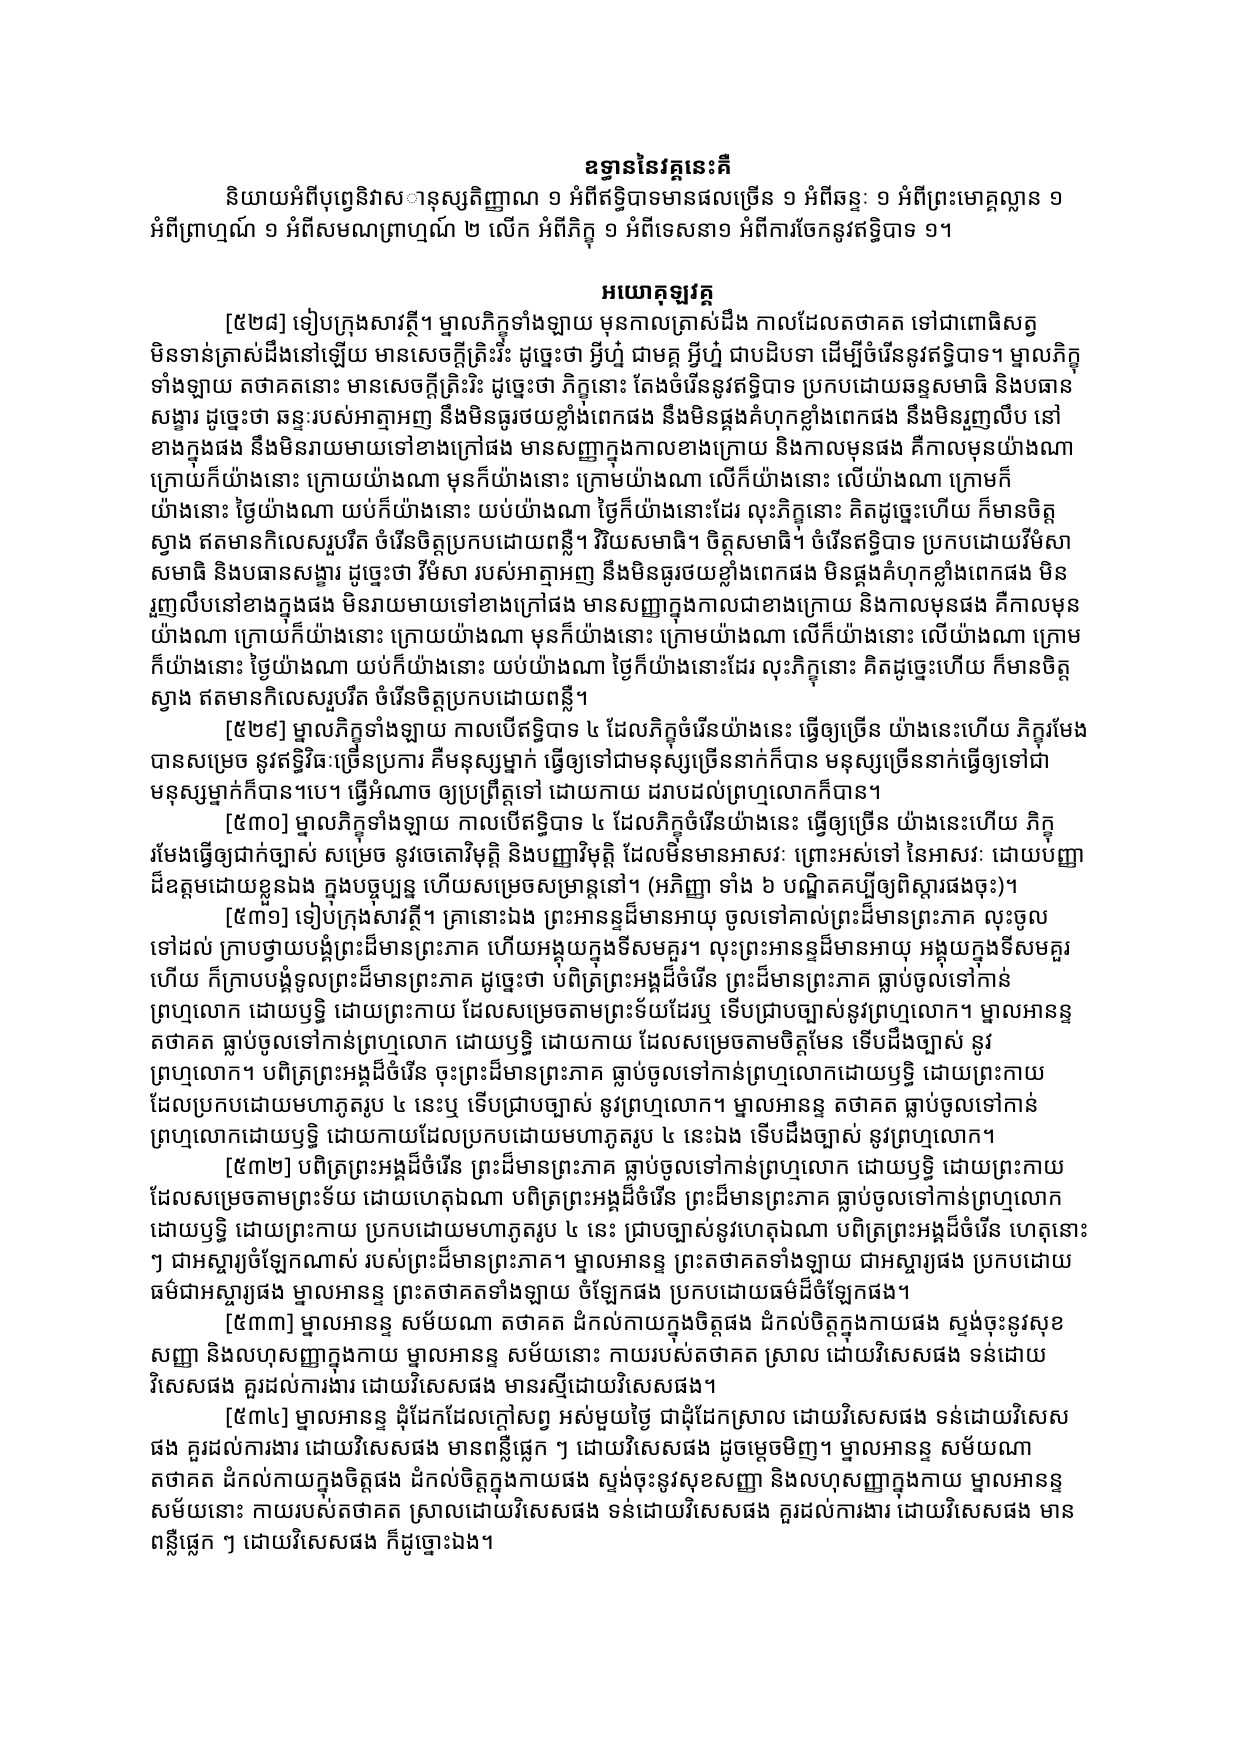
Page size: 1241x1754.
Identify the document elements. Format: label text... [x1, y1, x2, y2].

text [៥៣៣] ម្នាលអានន្ទ សម័យណា តថាគត ដំកល់កាយក្នុងចិត្តផង ដំកល់ចិត្តក្នុងកាយ​ផង ស្ទង់ចុះនូវសុខសញ្ញា និងលហុសញ្ញាក្នុងកាយ ម្នាលអានន្ទ សម័យនោះ កាយរបស់តថាគត ស្រាល ដោយវិសេសផង ទន់​ដោយវិសេសផង គួរដល់ការងារ ដោយវិសេសផង មានរស្មីដោយ​វិសេស​ផង។ [150, 1306, 1090, 1400]
text [៥២៩] ម្នាលភិក្ខុទាំងឡាយ កាលបើឥទ្ធិបាទ ៤ ដែលភិក្ខុចំរើន​យ៉ាង​នេះ ធ្វើឲ្យច្រើន យ៉ាងនេះហើយ ភិក្ខុរមែងបានសម្រេច នូវឥទ្ធិវិធៈច្រើន​ប្រការ គឺមនុស្សម្នាក់ ធ្វើឲ្យទៅជាមនុស្ស​ច្រើននាក់ក៏បាន មនុស្សច្រើននាក់​ធ្វើឲ្យទៅជាមនុស្សម្នាក់ក៏បាន។បេ។ ធ្វើអំណាច ឲ្យប្រព្រឹត្តទៅ ដោយ​កាយ ដរាបដល់ព្រហ្មលោកក៏បាន។ [150, 712, 1090, 806]
text [៥៣៤] ម្នាលអានន្ទ ដុំដែកដែលក្តៅសព្វ អស់មួយថ្ងៃ ជាដុំដែកស្រាល ដោយវិសេសផង ទន់ដោយវិសេសផង គួរដល់ការងារ​ ដោយវិសេសផង មានពន្លឺផ្លេក ៗ ដោយវិសេសផង ដូចម្តេចមិញ។ ម្នាល​អានន្ទ សម័យណា តថាគត ដំកល់កាយក្នុងចិត្តផង ដំកល់ចិត្តក្នុងកាយ​ផង ស្ទង់ចុះនូវសុខសញ្ញា និងលហុសញ្ញាក្នុងកាយ ម្នាលអានន្ទ សម័យនោះ កាយរបស់តថាគត ស្រាលដោយវិសេសផង ទន់ដោយវិសេសផង គួរដល់​ការងារ ដោយវិសេសផង មានពន្លឺផ្លេក​ ៗ ដោយវិសេសផង ក៏ដូច្នោះឯង។ [150, 1400, 1090, 1556]
text [៥២៨] ទៀបក្រុងសាវត្ថី។ ម្នាលភិក្ខុទាំងឡាយ មុនកាលត្រាស់ដឹង កាលដែលតថាគត ទៅជាពោធិសត្វ មិនទាន់ត្រាស់ដឹងនៅឡើយ មាន​សេចក្តីត្រិះរិះ ដូច្នេះថា អ្វីហ្ន៎ ជាមគ្គ អ្វីហ្ន៎ ជាបដិបទា ដើម្បីចំរើននូវឥទ្ធិបាទ។ ម្នាលភិក្ខុទាំងឡាយ តថាគតនោះ មានសេចក្តី​ត្រិះរិះ ដូច្នេះថា ភិក្ខុនោះ តែង​ចំរើននូវឥទ្ធិបាទ ប្រកបដោយឆន្ទសមាធិ និងបធានសង្ខារ ដូច្នេះថា ឆន្ទៈ​របស់​អាត្មាអញ នឹងមិនធូរថយខ្លាំងពេកផង នឹងមិនផ្គងគំហុកខ្លាំងពេកផង នឹងមិនរួញលឹប នៅខាងក្នុងផង នឹងមិនរាយមាយទៅខាងក្រៅផង មាន​សញ្ញាក្នុងកាល​ខាងក្រោយ និងកាលមុនផង គឺកាលមុនយ៉ាងណា ក្រោយ​ក៏យ៉ាងនោះ ក្រោយយ៉ាងណា មុនក៏យ៉ាងនោះ ក្រោមយ៉ាងណា លើក៏​យ៉ាងនោះ លើយ៉ាងណា ក្រោមក៏យ៉ាងនោះ ថ្ងៃយ៉ាងណា យប់ក៏យ៉ាង​នោះ យប់យ៉ាងណា ថ្ងៃក៏​យ៉ាងនោះដែរ លុះភិក្ខុនោះ គិតដូច្នេះហើយ ក៏មានចិត្ត​ស្វាង ឥ​តមាន​កិលេស​រួបរឹត ចំរើនចិត្តប្រកបដោយពន្លឺ។ វិរិយសមាធិ។ ចិត្តសមាធិ។ ចំរើនឥទ្ធិបាទ ប្រកបដោយ​វីមំសាសមាធិ និងបធានសង្ខារ ​ដូច្នេះថា វីមំសា របស់អាត្មាអញ នឹងមិនធូរថយខ្លាំងពេកផង មិនផ្គងគំហុក​ខ្លាំងពេកផង មិនរួញលឹបនៅខាងក្នុងផង មិនរាយមាយទៅខាងក្រៅផង មានសញ្ញាក្នុងកាលជាខាងក្រោយ និងកាលមុនផង គឺកាលមុនយ៉ាងណា ក្រោយក៏យ៉ាងនោះ ក្រោយយ៉ាងណា មុនក៏យ៉ាងនោះ ក្រោមយ៉ាង​ណា លើក៏យ៉ាងនោះ លើយ៉ាងណា ក្រោមក៏យ៉ាងនោះ ថ្ងៃយ៉ាងណា យប់​ក៏យ៉ាងនោះ យប់យ៉ាងណា ថ្ងៃក៏យ៉ាងនោះដែរ លុះភិក្ខុនោះ គិតដូច្នេះហើយ ក៏មានចិត្តស្វាង ឥតមានកិលេសរួបរឹត ចំរើនចិត្ត​ប្រកបដោយពន្លឺ។ [150, 306, 1090, 712]
text និយាយអំពីបុព្វេនិវាសានុស្សតិញ្ញាណ ១ អំពីឥទ្ធិបាទមានផលច្រើន ១ អំពីឆន្ទៈ ១ អំពីព្រះមោគ្គល្លាន ១ អំពីព្រាហ្មណ៍​ ១ អំពីសមណព្រាហ្មណ៍​ ២ លើក អំពីភិក្ខុ ១ អំពីទេសនា​១ អំពីការចែកនូវឥទ្ធិបាទ ១​។ [150, 181, 1090, 244]
text [៥៣២] បពិត្រព្រះអង្គដ៏ចំរើន ព្រះដ៏មានព្រះភាគ ធ្លាប់ចូលទៅកាន់​ព្រហ្មលោក ដោយឫទ្ធិ ដោយព្រះកាយ ដែលសម្រេចតាមព្រះទ័យ ដោយ​ហេតុឯណា បពិត្រព្រះអង្គដ៏ចំរើន ព្រះដ៏មានព្រះភាគ ធ្លាប់ចូលទៅកាន់​ព្រហ្មលោក ដោយឫទ្ធិ ដោយព្រះកាយ ប្រកបដោយមហាភូតរូប ៤ នេះ ជ្រាបច្បាស់នូវហេតុឯណា បពិត្រព្រះអង្គដ៏ចំរើន ហេតុនោះៗ ជា​អស្ចារ្យ​ចំឡែកណាស់​ របស់ព្រះដ៏មានព្រះភាគ។ ម្នាលអានន្ទ ព្រះតថាគតទាំង​ឡាយ ជាអស្ចារ្យផង ប្រកបដោយធម៌ជាអស្ចារ្យផង ម្នាលអានន្ទ ព្រះតថាគតទាំងឡាយ ចំឡែកផង ប្រកបដោយធម៌ដ៏ចំឡែកផង។ [150, 1150, 1090, 1306]
text ឧទ្ធាននៃវគ្គនេះគឺ [150, 150, 1090, 181]
text [៥៣០] ម្នាលភិក្ខុទាំងឡាយ កាលបើឥទ្ធិបាទ ៤ ដែលភិក្ខុចំរើនយ៉ាង​នេះ ធ្វើឲ្យច្រើន យ៉ាងនេះហើយ ភិក្ខុរមែងធ្វើឲ្យជាក់ច្បាស់ សម្រេច នូវចេតោវិមុត្តិ និងបញ្ញាវិមុត្តិ ដែល​មិន​មាន​អាសវៈ ព្រោះអស់ទៅ នៃអាសវៈ ដោយបញ្ញា ដ៏​ឧត្តមដោយខ្លួនឯង ក្នុងបច្ចុប្បន្ន ហើយសម្រេច​សម្រាន្តនៅ។ (អភិញ្ញា ទាំង ៦ បណ្ឌិតគប្បីឲ្យពិស្តារផងចុះ)។ [150, 806, 1090, 900]
text [៥៣១] ទៀបក្រុងសាវត្ថី។ គ្រានោះឯង ព្រះអានន្ទដ៏មានអាយុ ចូលទៅគាល់​ព្រះដ៏មានព្រះភាគ លុះចូលទៅដល់ ក្រាបថ្វាយបង្គំព្រះដ៏មាន​ព្រះភាគ ហើយអង្គុយ​ក្នុងទីសមគួរ។ លុះព្រះអានន្ទដ៏មានអាយុ អង្គុយ​ក្នុងទីសមគួរហើយ ក៏ក្រាបបង្គំទូល​ព្រះដ៏មានព្រះភាគ ដូច្នេះថា បពិត្រព្រះ​អង្គដ៏ចំរើន ព្រះដ៏មានព្រះភាគ ធ្លាប់ចូលទៅកាន់​ព្រហ្មលោក ដោយឫទ្ធិ ដោយព្រះកាយ ដែលសម្រេចតាមព្រះទ័យដែរឬ ទើបជ្រាបច្បាស់​នូវព្រហ្ម​លោក។ ម្នាលអានន្ទ តថាគត ធ្លាប់ចូលទៅកាន់ព្រហ្មលោក ដោយឫទ្ធិ ដោយកាយ ដែលសម្រេច​តាមចិត្តមែន ទើបដឹងច្បាស់ នូវព្រហ្មលោក។ បពិត្រព្រះអង្គដ៏ចំរើន ចុះព្រះដ៏មាន​ព្រះភាគ ធ្លាប់ចូលទៅកាន់ព្រហ្មលោក​ដោយឫទ្ធិ ដោយព្រះកាយ ដែលប្រកបដោយមហាភូតរូប ៤ នេះឬ ទើបជ្រាប​ច្បាស់ នូវព្រហ្មលោក។ ម្នាលអានន្ទ តថាគត ធ្លាប់ចូលទៅកាន់ព្រហ្មលោក​ដោយឫទ្ធិ ដោយកាយដែលប្រកបដោយមហាភូតរូប ៤ នេះឯង ទើបដឹង​ច្បាស់ នូវព្រហ្មលោក។ [150, 900, 1090, 1150]
text អយោគុឡវគ្គ [150, 275, 1090, 306]
